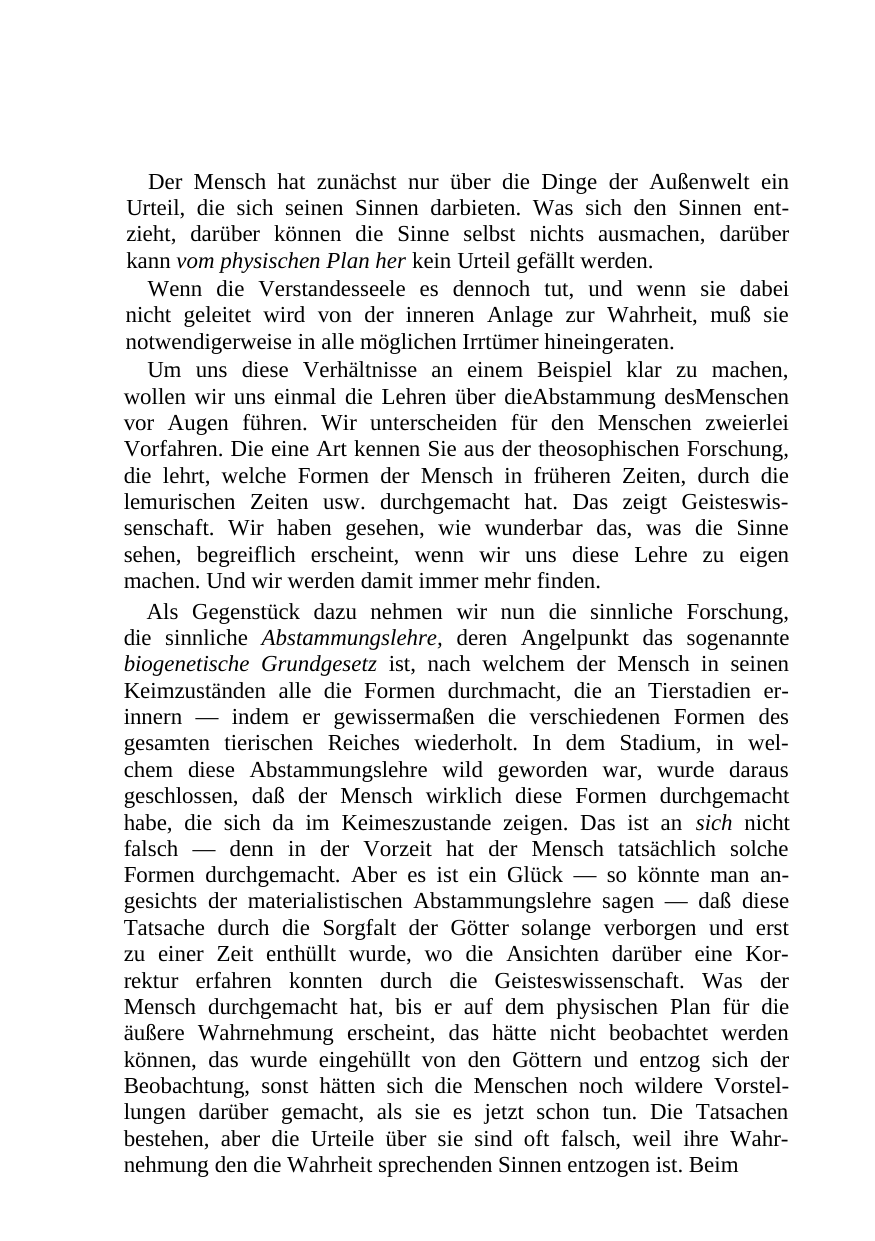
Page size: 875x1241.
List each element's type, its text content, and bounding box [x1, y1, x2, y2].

text Der Mensch hat zunächst nur über die Dinge der Außenwelt ein Urteil, die sich seinen Sinnen darbieten. Was sich den Sinnen ent- zieht, darüber können die Sinne selbst nichts ausmachen, darüber kann vom physischen Plan her kein Urteil gefällt werden. [126, 168, 791, 273]
text Um uns diese Verhältnisse an einem Beispiel klar zu machen, wollen wir uns einmal die Lehren über dieAbstammung desMenschen vor Augen führen. Wir unterscheiden für den Menschen zweierlei Vorfahren. Die eine Art kennen Sie aus der theosophischen Forschung, die lehrt, welche Formen der Mensch in früheren Zeiten, durch die lemurischen Zeiten usw. durchgemacht hat. Das zeigt Geisteswis- senschaft. Wir haben gesehen, wie wunderbar das, was die Sinne sehen, begreiflich erscheint, wenn wir uns diese Lehre zu eigen machen. Und wir werden damit immer mehr finden. [123, 356, 790, 593]
text Wenn die Verstandesseele es dennoch tut, und wenn sie dabei nicht geleitet wird von der inneren Anlage zur Wahrheit, muß sie notwendigerweise in alle möglichen Irrtümer hineingeraten. [125, 275, 791, 354]
text Als Gegenstück dazu nehmen wir nun die sinnliche Forschung, die sinnliche Abstammungslehre, deren Angelpunkt das sogenannte biogenetische Grundgesetz ist, nach welchem der Mensch in seinen Keimzuständen alle die Formen durchmacht, die an Tierstadien er- innern — indem er gewissermaßen die verschiedenen Formen des gesamten tierischen Reiches wiederholt. In dem Stadium, in wel- chem diese Abstammungslehre wild geworden war, wurde daraus geschlossen, daß der Mensch wirklich diese Formen durchgemacht habe, die sich da im Keimeszustande zeigen. Das ist an sich nicht falsch — denn in der Vorzeit hat der Mensch tatsächlich solche Formen durchgemacht. Aber es ist ein Glück — so könnte man an- gesichts der materialistischen Abstammungslehre sagen — daß diese Tatsache durch die Sorgfalt der Götter solange verborgen und erst zu einer Zeit enthüllt wurde, wo die Ansichten darüber eine Kor- rektur erfahren konnten durch die Geisteswissenschaft. Was der Mensch durchgemacht hat, bis er auf dem physischen Plan für die äußere Wahrnehmung erscheint, das hätte nicht beobachtet werden können, das wurde eingehüllt von den Göttern und entzog sich der Beobachtung, sonst hätten sich die Menschen noch wildere Vorstel- lungen darüber gemacht, als sie es jetzt schon tun. Die Tatsachen bestehen, aber die Urteile über sie sind oft falsch, weil ihre Wahr- nehmung den die Wahrheit sprechenden Sinnen entzogen ist. Beim [123, 598, 790, 1177]
